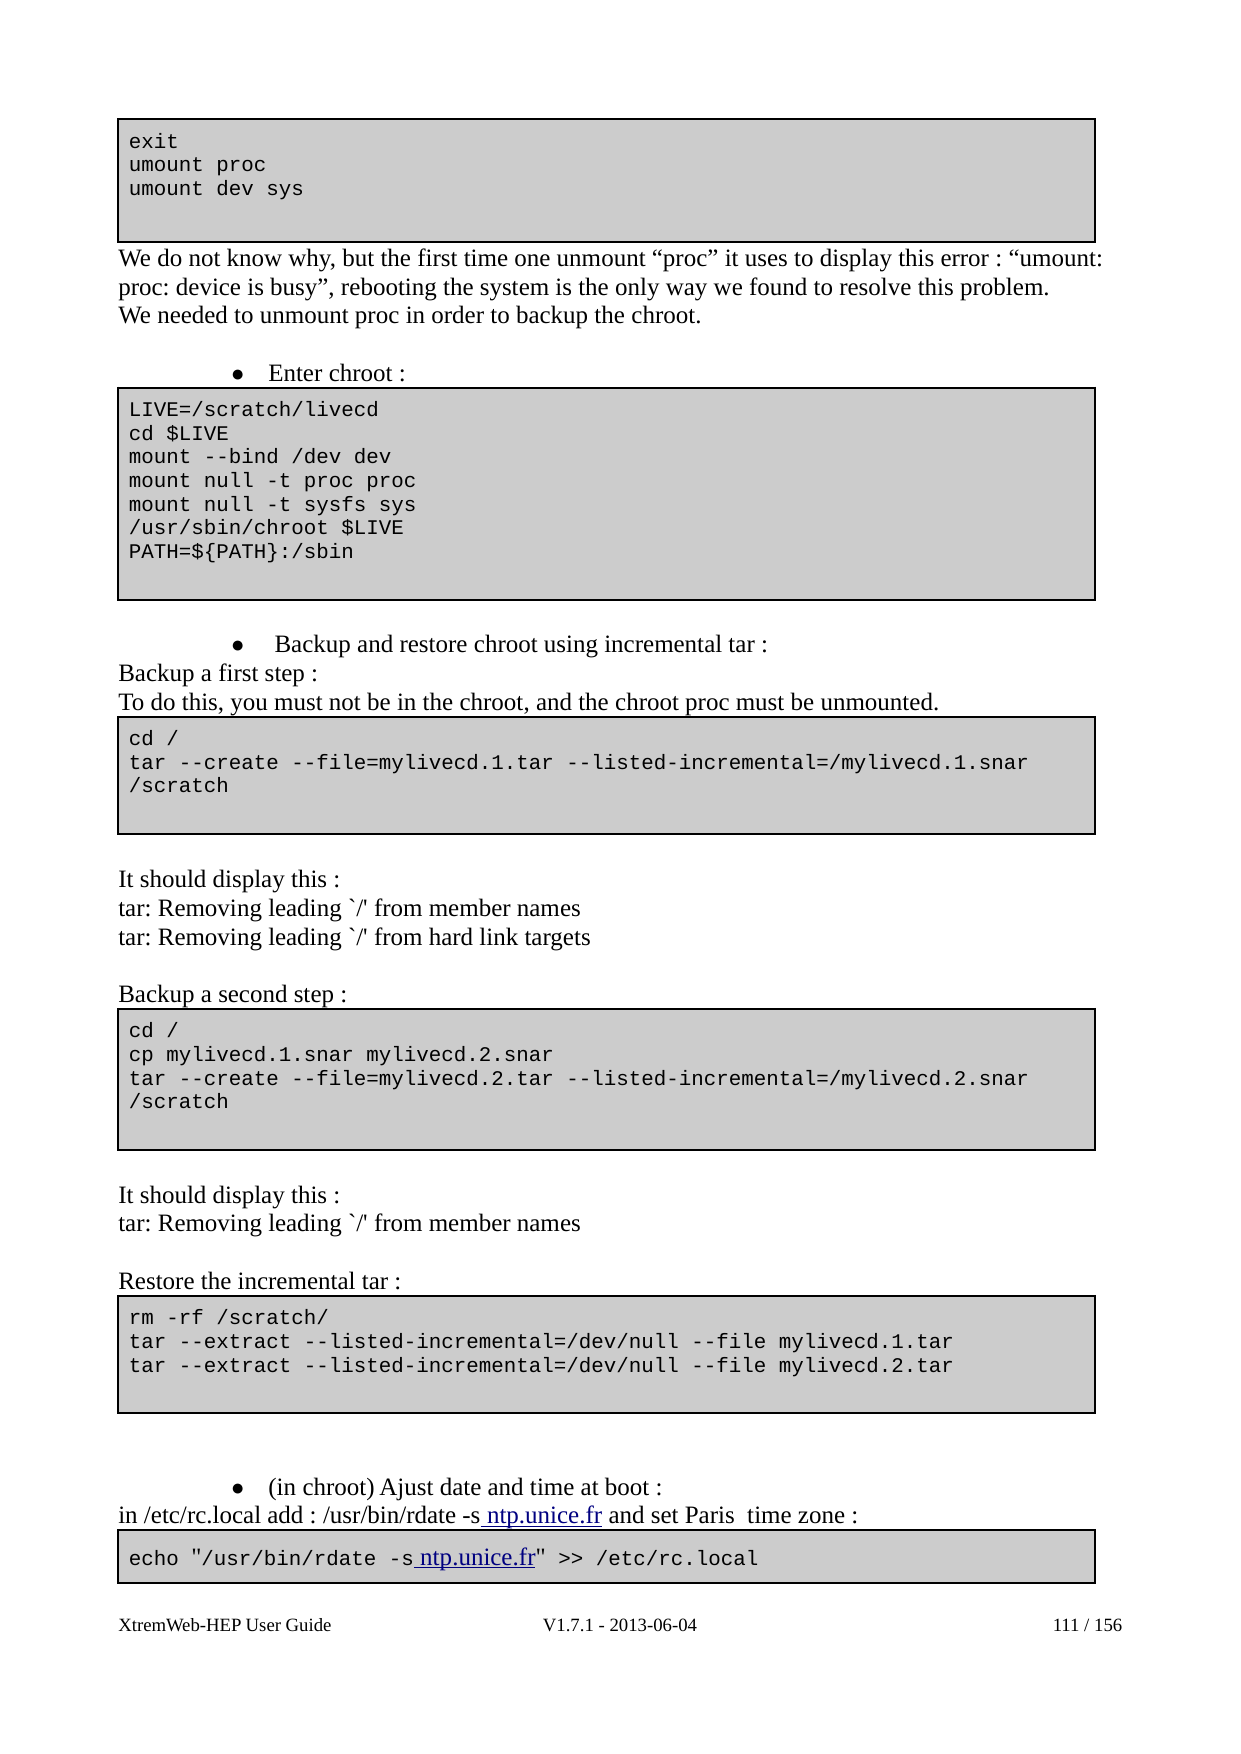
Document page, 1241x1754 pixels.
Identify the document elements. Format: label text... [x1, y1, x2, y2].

text tar: Removing leading `/' from hard link targets [118, 922, 1122, 950]
table_header cd / tar --create --file=mylivecd.1.tar --listed-incremental=/mylivecd.1.snar /scratch [119, 718, 1094, 833]
text Backup a first step : [118, 658, 1122, 687]
table_header cd / cp mylivecd.1.snar mylivecd.2.snar tar --create --file=mylivecd.2.tar --listed-incremental=/mylivecd.2.snar /scratch [119, 1010, 1094, 1149]
text We needed to unmount proc in order to backup the chroot. [118, 300, 1122, 358]
list (in chroot) Ajust date and time at boot : [231, 1472, 1122, 1501]
text To do this, you must not be in the chroot, and the chroot proc must be unmounted. [118, 687, 1122, 716]
text It should display this : [118, 1180, 1122, 1208]
table_header rm -rf /scratch/ tar --extract --listed-incremental=/dev/null --file mylivecd.1.tar tar --extract --listed-incremental=/dev/null --file mylivecd.2.tar [119, 1297, 1094, 1412]
text We do not know why, but the first time one unmount “proc” it uses to display this error : “umount: proc: device is busy”, rebooting the system is the only way we found to resolve this problem. [118, 243, 1122, 300]
text tar: Removing leading `/' from member names [118, 893, 1122, 922]
text It should display this : [118, 864, 1122, 893]
list Enter chroot : [231, 358, 1122, 387]
table_header LIVE=/scratch/livecd cd $LIVE mount --bind /dev dev mount null -t proc proc mount null -t sysfs sys /usr/sbin/chroot $LIVE PATH=${PATH}:/sbin [119, 389, 1094, 599]
list Backup and restore chroot using incremental tar : [231, 629, 1122, 658]
table_header exit umount proc umount dev sys [119, 120, 1094, 241]
text Backup a second step : [118, 979, 1122, 1008]
table_header echo "/usr/bin/rdate -s ntp.unice.fr" >> /etc/rc.local [119, 1531, 1094, 1582]
text tar: Removing leading `/' from member names [118, 1208, 1122, 1237]
text Restore the incremental tar : [118, 1266, 1122, 1295]
text in /etc/rc.local add : /usr/bin/rdate -s ntp.unice.fr and set Paris time zone : [118, 1501, 1122, 1529]
